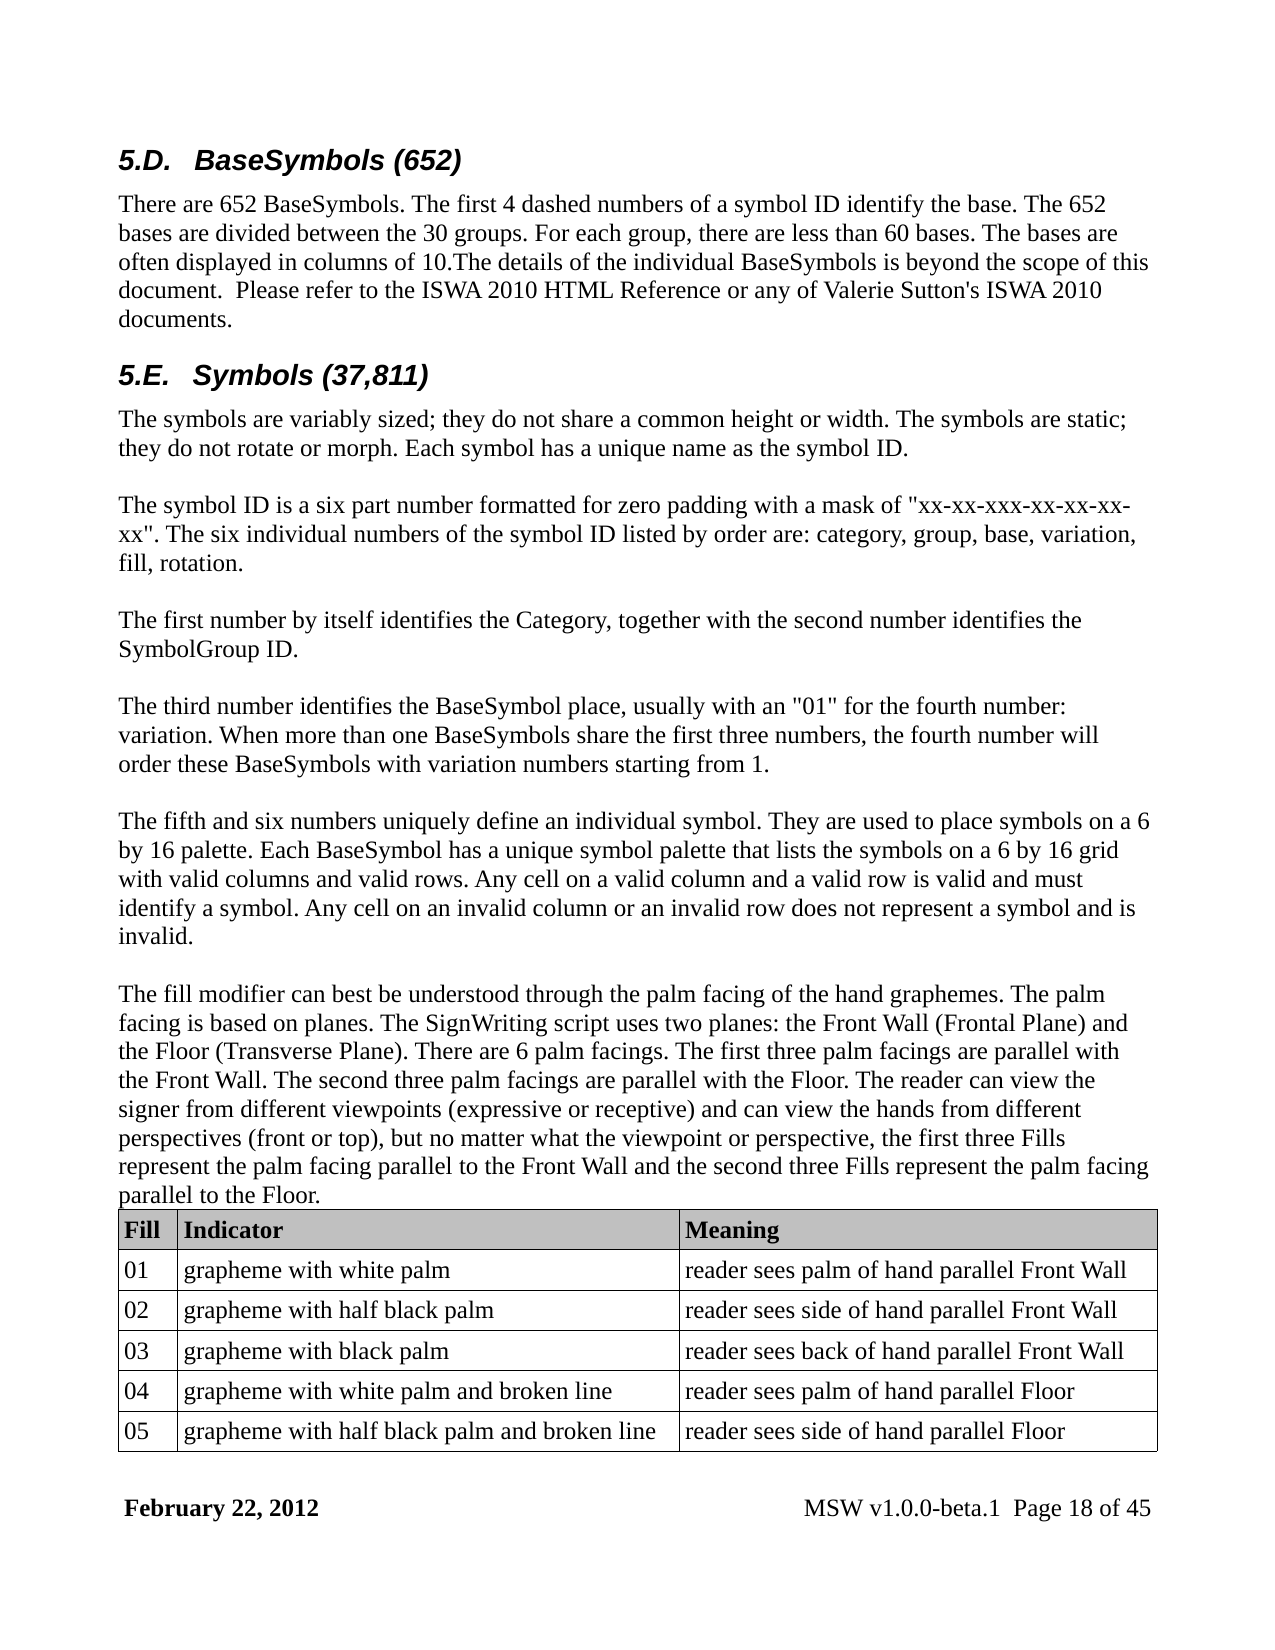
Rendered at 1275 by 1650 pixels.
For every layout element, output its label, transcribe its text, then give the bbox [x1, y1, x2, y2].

text The first number by itself identifies the Category, together with the second number identifies the SymbolGroup ID. [118, 605, 1157, 663]
text The fifth and six numbers uniquely define an individual symbol. They are used to place symbols on a 6 by 16 palette. Each BaseSymbol has a unique symbol palette that lists the symbols on a 6 by 16 grid with valid columns and valid rows. Any cell on a valid column and a valid row is valid and must identify a symbol. Any cell on an invalid column or an invalid row does not represent a symbol and is invalid. [118, 806, 1157, 950]
table_header Indicator [178, 1210, 679, 1249]
text The symbol ID is a six part number formatted for zero padding with a mask of "xx-xx-xxx-xx-xx-xx-xx". The six individual numbers of the symbol ID listed by order are: category, group, base, variation, fill, rotation. [118, 490, 1157, 576]
table_cell 01 [119, 1250, 177, 1289]
table_cell reader sees palm of hand parallel Floor [680, 1371, 1157, 1411]
text The fill modifier can best be understood through the palm facing of the hand graphemes. The palm facing is based on planes. The SignWriting script uses two planes: the Front Wall (Frontal Plane) and the Floor (Transverse Plane). There are 6 palm facings. The first three palm facings are parallel with the Front Wall. The second three palm facings are parallel with the Floor. The reader can view the signer from different viewpoints (expressive or receptive) and can view the hands from different perspectives (front or top), but no matter what the viewpoint or perspective, the first three Fills represent the palm facing parallel to the Front Wall and the second three Fills represent the palm facing parallel to the Floor. [118, 979, 1157, 1209]
text The third number identifies the BaseSymbol place, usually with an "01" for the fourth number: variation. When more than one BaseSymbols share the first three numbers, the fourth number will order these BaseSymbols with variation numbers starting from 1. [118, 691, 1157, 778]
table_cell grapheme with black palm [178, 1331, 679, 1370]
table_header Meaning [680, 1210, 1157, 1249]
table_cell 04 [119, 1371, 177, 1411]
table_cell grapheme with half black palm and broken line [178, 1412, 679, 1451]
table_cell grapheme with white palm [178, 1250, 679, 1289]
table_cell grapheme with half black palm [178, 1291, 679, 1330]
table_cell reader sees side of hand parallel Front Wall [680, 1291, 1157, 1330]
subtitle Symbols (37,811) [118, 358, 1157, 391]
subtitle BaseSymbols (652) [118, 143, 1157, 177]
table_cell reader sees back of hand parallel Front Wall [680, 1331, 1157, 1370]
table_cell 03 [119, 1331, 177, 1370]
table_cell 02 [119, 1291, 177, 1330]
table_cell reader sees palm of hand parallel Front Wall [680, 1250, 1157, 1289]
text There are 652 BaseSymbols. The first 4 dashed numbers of a symbol ID identify the base. The 652 bases are divided between the 30 groups. For each group, there are less than 60 bases. The bases are often displayed in columns of 10.The details of the individual BaseSymbols is beyond the scope of this document. Please refer to the ISWA 2010 HTML Reference or any of Valerie Sutton's ISWA 2010 documents. [118, 189, 1157, 333]
text The symbols are variably sized; they do not share a common height or width. The symbols are static; they do not rotate or morph. Each symbol has a unique name as the symbol ID. [118, 404, 1157, 461]
table_cell grapheme with white palm and broken line [178, 1371, 679, 1411]
table_cell 05 [119, 1412, 177, 1451]
table_header Fill [119, 1210, 177, 1249]
table_cell reader sees side of hand parallel Floor [680, 1412, 1157, 1451]
